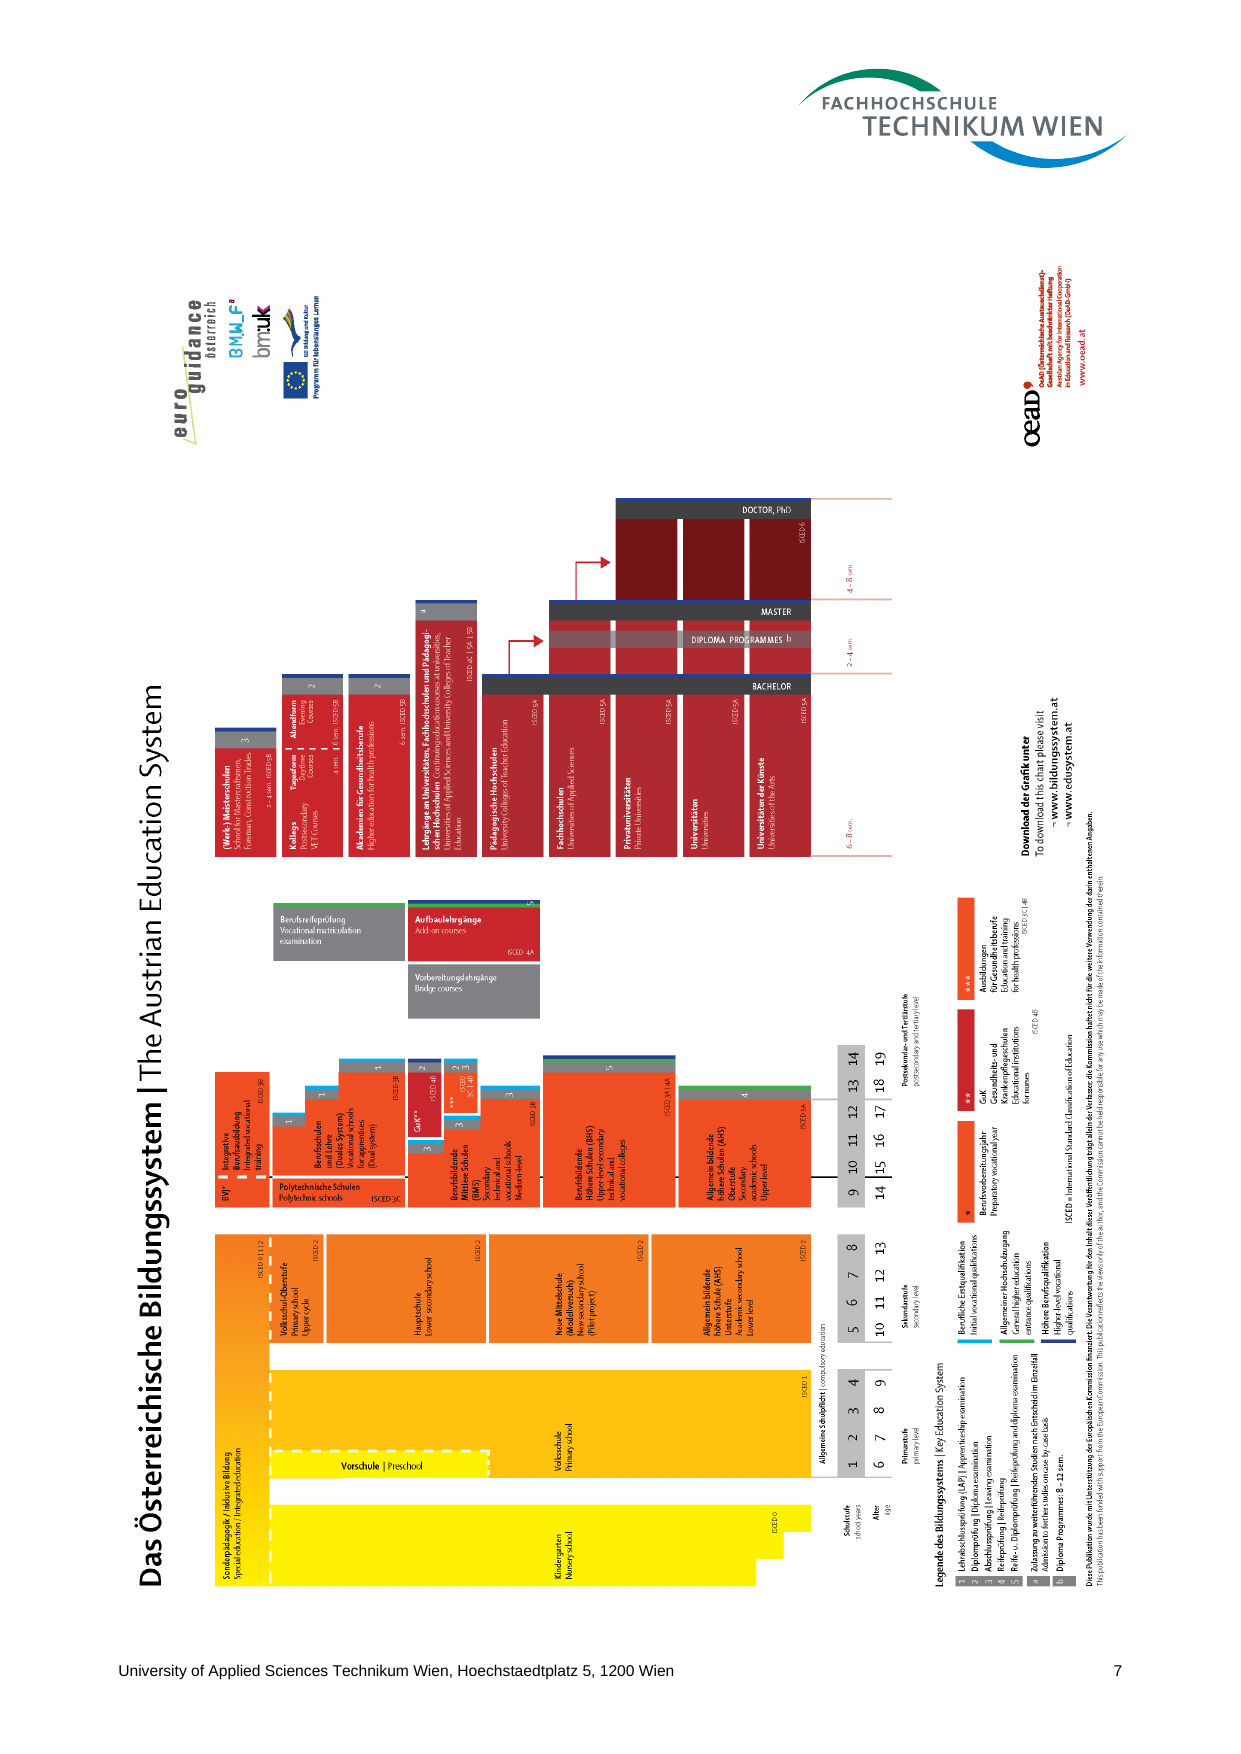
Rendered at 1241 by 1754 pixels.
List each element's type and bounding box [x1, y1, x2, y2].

picture [118, 236, 1123, 1656]
picture [1119, 135, 1127, 142]
